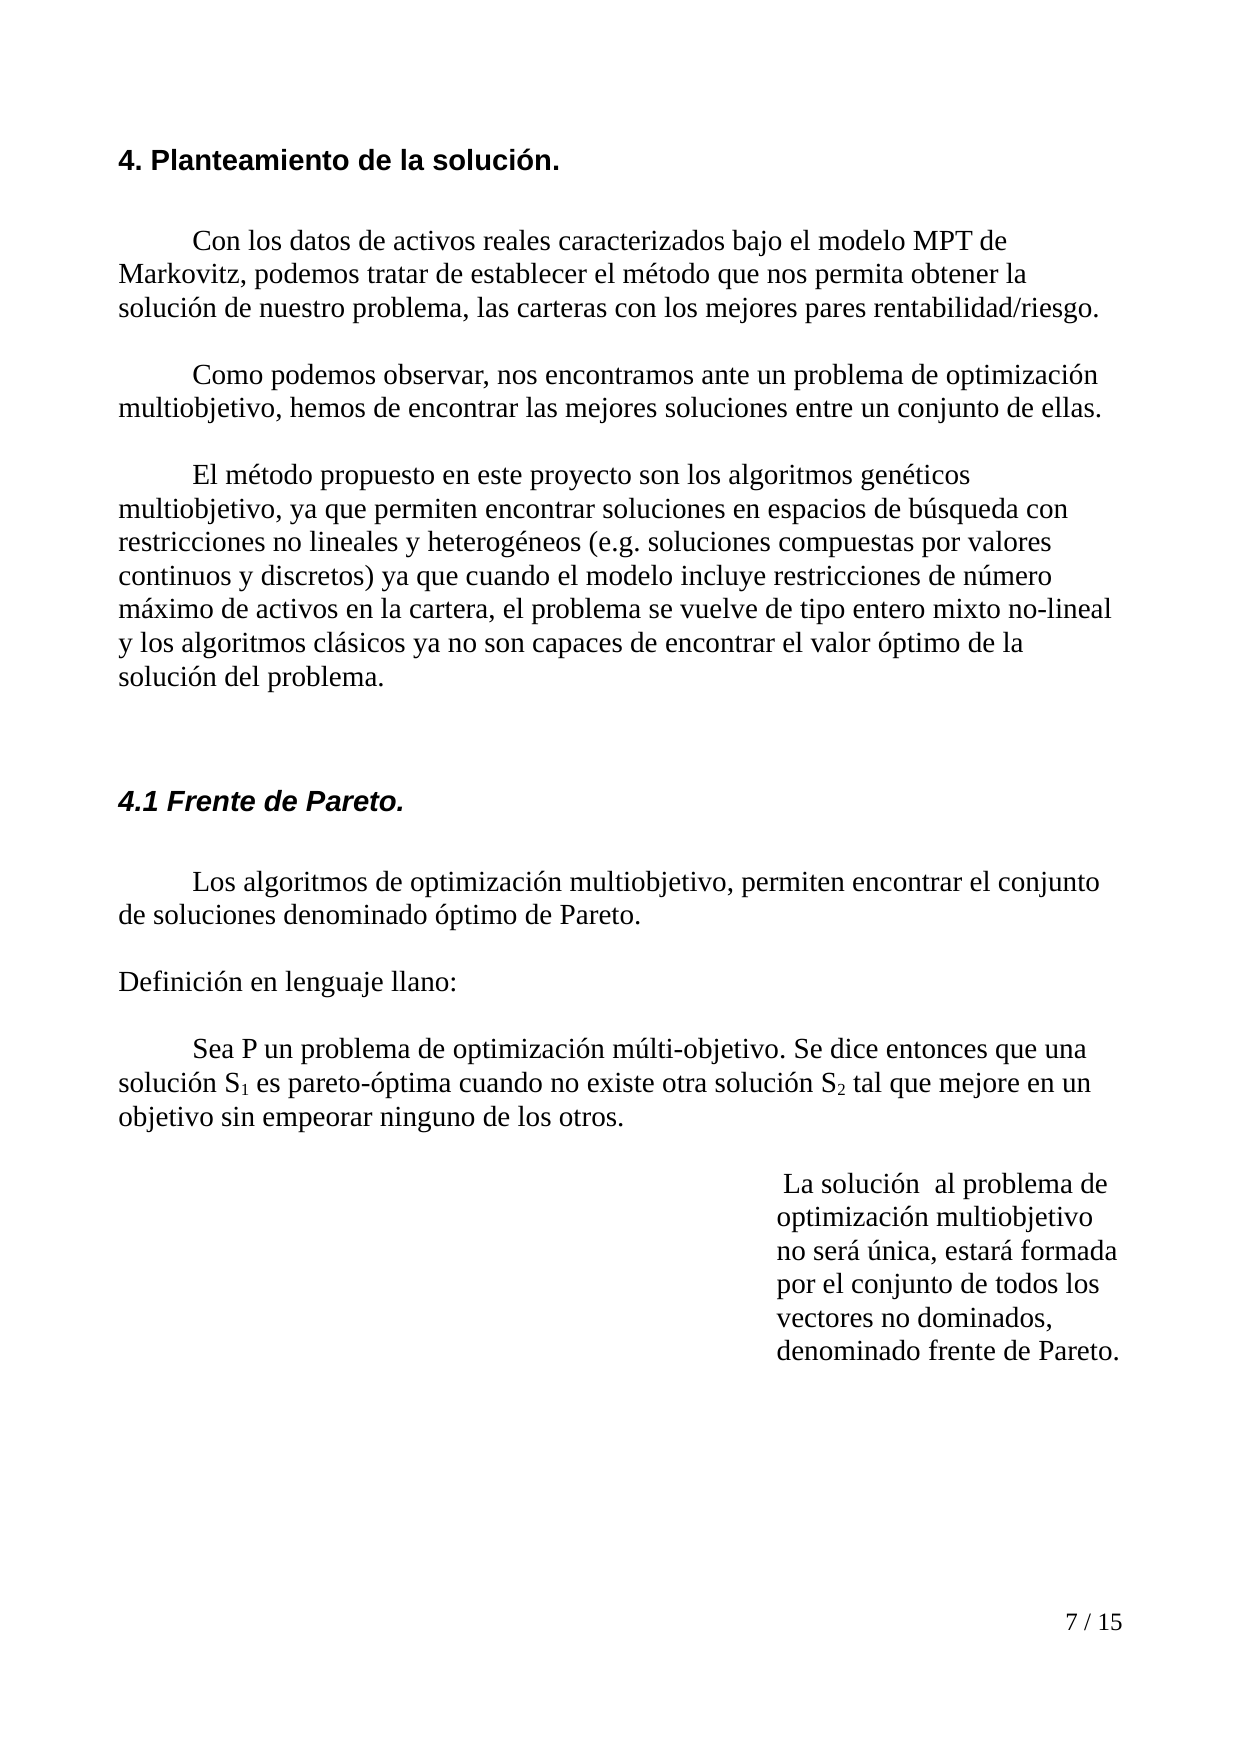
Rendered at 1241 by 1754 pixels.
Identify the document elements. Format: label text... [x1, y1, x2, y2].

text Definición en lenguaje llano: [118, 964, 1122, 998]
subtitle 4. Planteamiento de la solución. [118, 143, 1122, 177]
text Como podemos observar, nos encontramos ante un problema de optimización multiobjetivo, hemos de encontrar las mejores soluciones entre un conjunto de ellas. [118, 357, 1122, 424]
text Los algoritmos de optimización multiobjetivo, permiten encontrar el conjunto de soluciones denominado óptimo de Pareto. [118, 864, 1122, 931]
text El método propuesto en este proyecto son los algoritmos genéticos multiobjetivo, ya que permiten encontrar soluciones en espacios de búsqueda con restricciones no lineales y heterogéneos (e.g. soluciones compuestas por valores continuos y discretos) ya que cuando el modelo incluye restricciones de número máximo de activos en la cartera, el problema se vuelve de tipo entero mixto no-lineal y los algoritmos clásicos ya no son capaces de encontrar el valor óptimo de la solución del problema. [118, 457, 1122, 692]
text Sea P un problema de optimización múlti-objetivo. Se dice entonces que una solución S1 es pareto-óptima cuando no existe otra solución S2 tal que mejore en un objetivo sin empeorar ninguno de los otros. [118, 1032, 1122, 1132]
text Con los datos de activos reales caracterizados bajo el modelo MPT de Markovitz, podemos tratar de establecer el método que nos permita obtener la solución de nuestro problema, las carteras con los mejores pares rentabilidad/riesgo. [118, 223, 1122, 323]
text La solución al problema de optimización multiobjetivo no será única, estará formada por el conjunto de todos los vectores no dominados, denominado frente de Pareto. [118, 1166, 1122, 1367]
subtitle 4.1 Frente de Pareto. [118, 784, 1122, 818]
